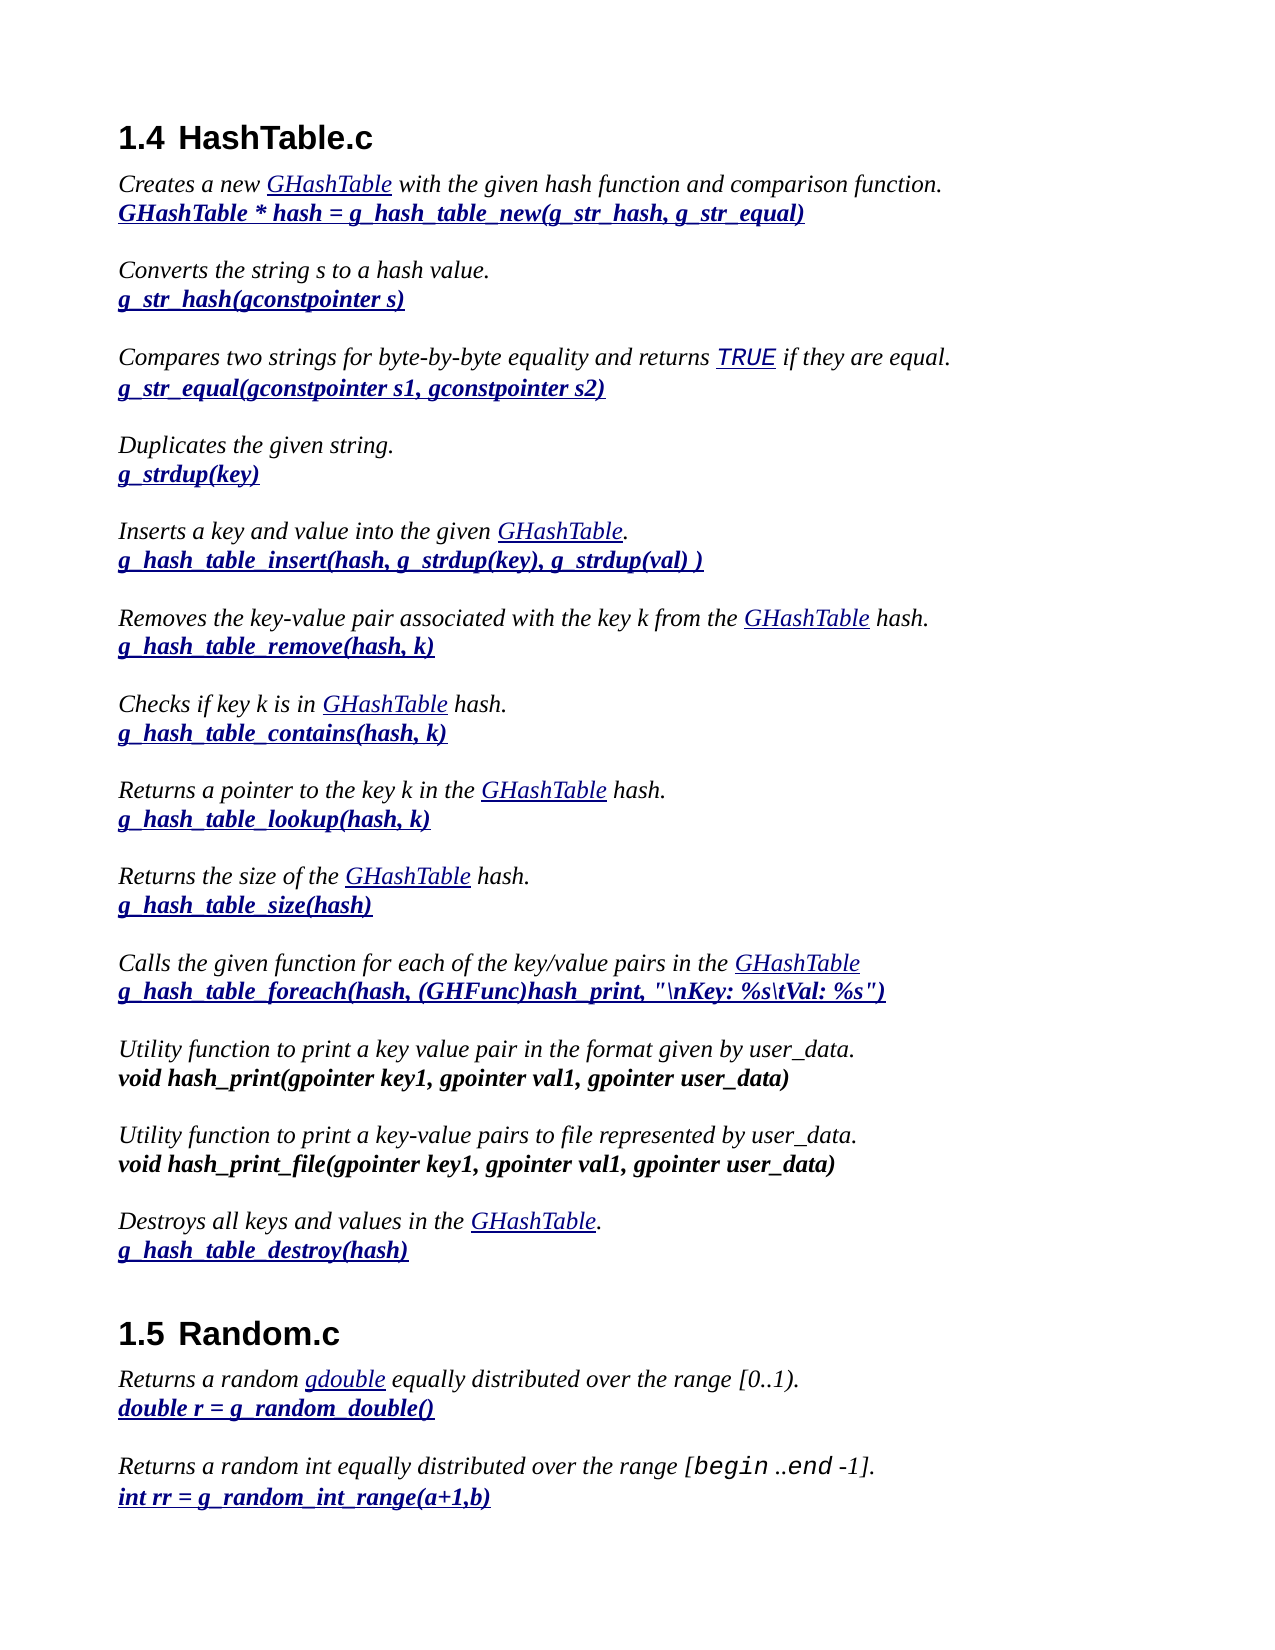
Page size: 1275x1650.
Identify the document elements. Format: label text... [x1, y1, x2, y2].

text Destroys all keys and values in the GHashTable. [118, 1206, 1157, 1235]
text g_hash_table_lookup(hash, k) [118, 804, 1157, 833]
text Converts the string s to a hash value. [118, 256, 1157, 284]
text Returns a pointer to the key k in the GHashTable hash. [118, 775, 1157, 804]
text double r = g_random_double() [118, 1393, 1157, 1422]
subtitle HashTable.c [118, 118, 1157, 157]
subtitle Random.c [118, 1313, 1157, 1352]
text g_hash_table_insert(hash, g_strdup(key), g_strdup(val) ) [118, 545, 1157, 574]
text g_str_hash(gconstpointer s) [118, 284, 1157, 313]
text Utility function to print a key value pair in the format given by user_data. [118, 1034, 1157, 1063]
text Duplicates the given string. [118, 430, 1157, 459]
text Removes the key-value pair associated with the key k from the GHashTable hash. [118, 603, 1157, 631]
text g_hash_table_foreach(hash, (GHFunc)hash_print, "\nKey: %s\tVal: %s") [118, 976, 1157, 1005]
text g_str_equal(gconstpointer s1, gconstpointer s2) [118, 373, 1157, 401]
text g_hash_table_remove(hash, k) [118, 631, 1157, 660]
text Creates a new GHashTable with the given hash function and comparison function. [118, 169, 1157, 198]
text Returns a random int equally distributed over the range [begin ..end -1]. [118, 1451, 1157, 1482]
text Calls the given function for each of the key/value pairs in the GHashTable [118, 948, 1157, 976]
text Returns the size of the GHashTable hash. [118, 861, 1157, 890]
text g_hash_table_contains(hash, k) [118, 718, 1157, 746]
text g_hash_table_destroy(hash) [118, 1235, 1157, 1264]
text Checks if key k is in GHashTable hash. [118, 689, 1157, 718]
text Inserts a key and value into the given GHashTable. [118, 516, 1157, 545]
text Compares two strings for byte-by-byte equality and returns TRUE if they are equal. [118, 342, 1157, 373]
text void hash_print_file(gpointer key1, gpointer val1, gpointer user_data) [118, 1149, 1157, 1178]
text g_hash_table_size(hash) [118, 890, 1157, 919]
text void hash_print(gpointer key1, gpointer val1, gpointer user_data) [118, 1063, 1157, 1091]
text g_strdup(key) [118, 459, 1157, 488]
text int rr = g_random_int_range(a+1,b) [118, 1482, 1157, 1510]
text Utility function to print a key-value pairs to file represented by user_data. [118, 1120, 1157, 1149]
text GHashTable * hash = g_hash_table_new(g_str_hash, g_str_equal) [118, 198, 1157, 227]
text Returns a random gdouble equally distributed over the range [0..1). [118, 1364, 1157, 1393]
